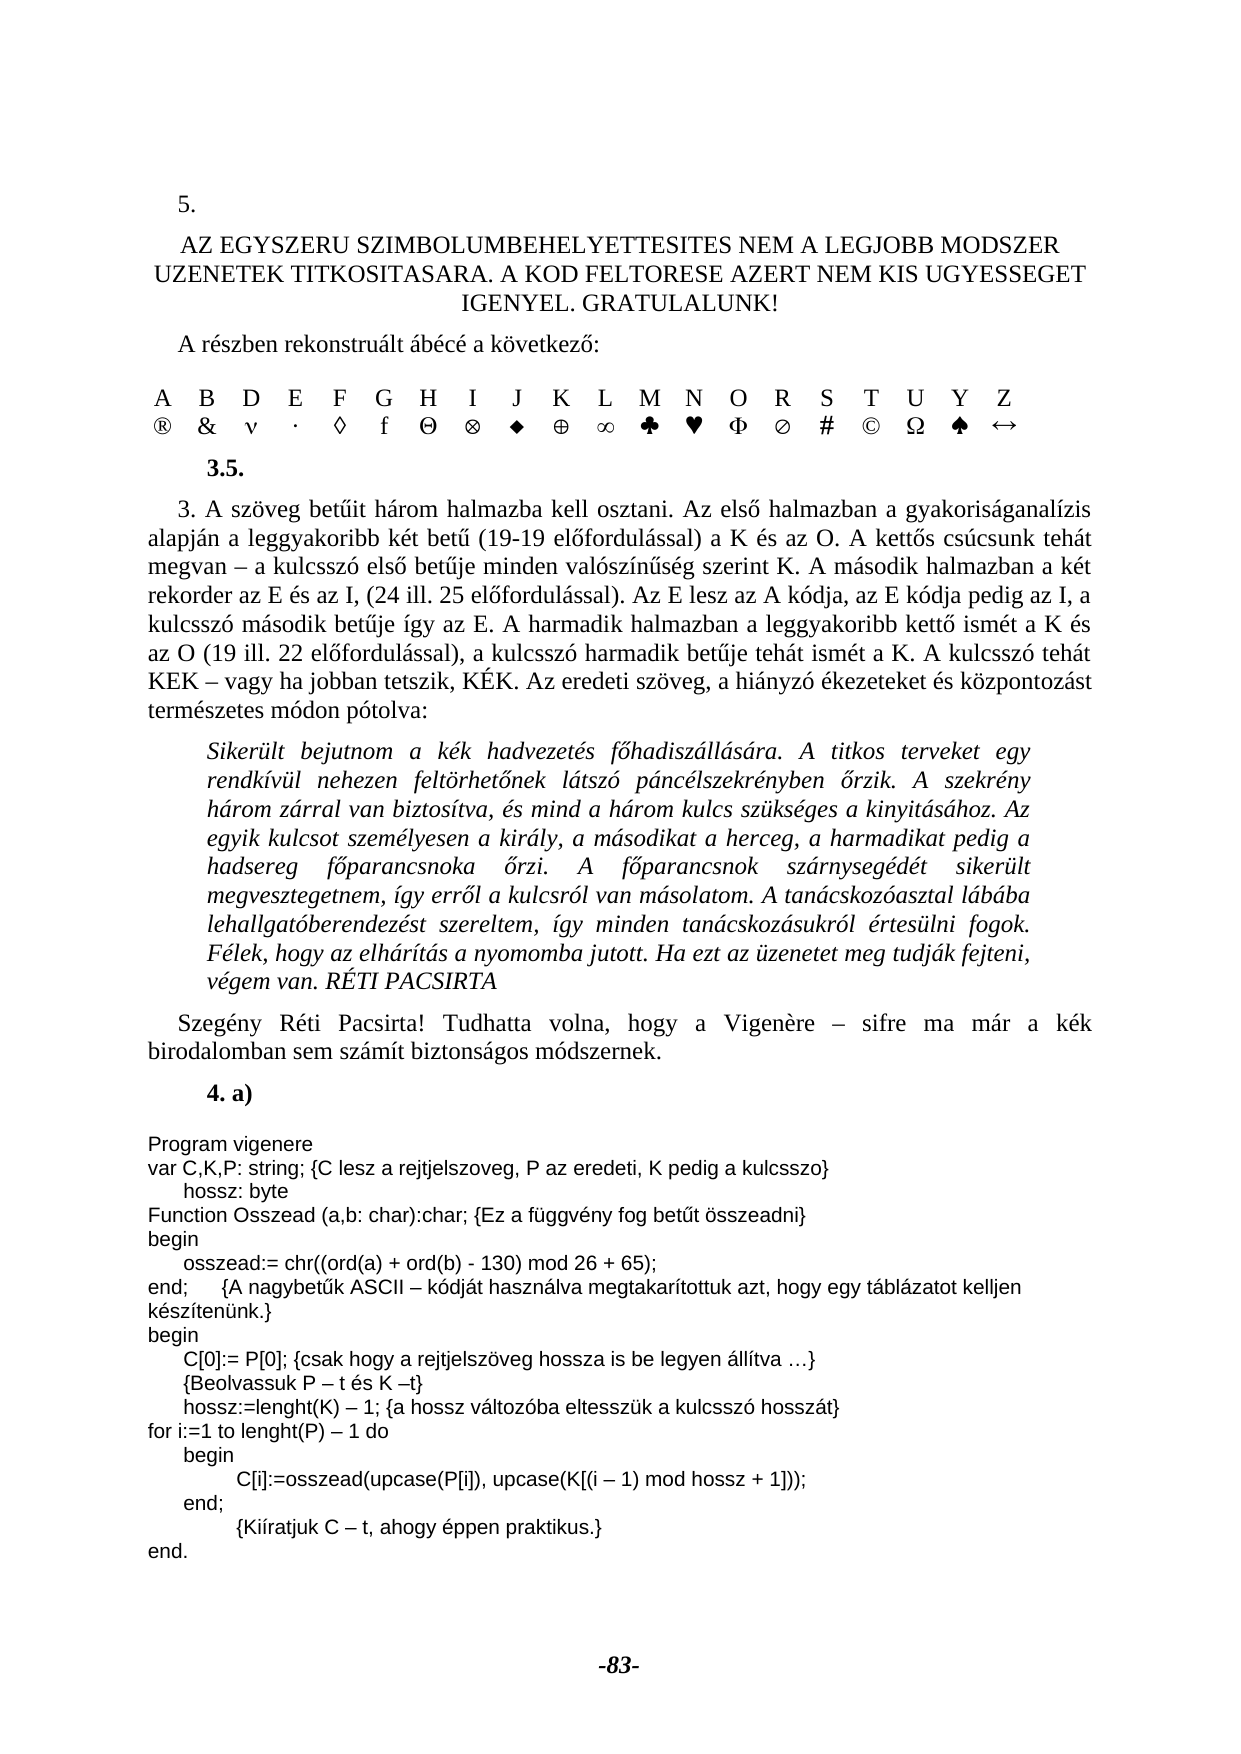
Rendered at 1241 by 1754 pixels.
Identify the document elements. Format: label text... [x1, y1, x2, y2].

text AZ EGYSZERU SZIMBOLUMBEHELYETTESITES NEM A LEGJOBB MODSZER UZENETEK TITKOSITASARA. A KOD FELTORESE AZERT NEM KIS UGYESSEGET IGENYEL. GRATULALUNK! [148, 230, 1093, 316]
text C[i]:=osszead(upcase(P[i]), upcase(K[(i – 1) mod hossz + 1])); [148, 1467, 1093, 1491]
text begin [148, 1323, 1093, 1347]
text for i:=1 to lenght(P) – 1 do [148, 1419, 1093, 1443]
text hossz: byte [148, 1179, 1093, 1203]
text {Beolvassuk P – t és K –t} [148, 1371, 1093, 1395]
text 5. [148, 189, 1093, 218]
text 3. A szöveg betűit három halmazba kell osztani. Az első halmazban a gyakoriságanalízis alapján a leggyakoribb két betű (19-19 előfordulással) a K és az O. A kettős csúcsunk tehát megvan – a kulcsszó első betűje minden valószínűség szerint K. A második halmazban a két rekorder az E és az I, (24 ill. 25 előfordulással). Az E lesz az A kódja, az E kódja pedig az I, a kulcsszó második betűje így az E. A harmadik halmazban a leggyakoribb kettő ismét a K és az O (19 ill. 22 előfordulással), a kulcsszó harmadik betűje tehát ismét a K. A kulcsszó tehát KEK – vagy ha jobban tetszik, KÉK. Az eredeti szöveg, a hiányzó ékezeteket és központozást természetes módon pótolva: [148, 494, 1093, 724]
text A B D E F G H I J K L M N O R S T U Y Z [148, 383, 1093, 411]
text var C,K,P: string; {C lesz a rejtjelszoveg, P az eredeti, K pedig a kulcsszo} [148, 1155, 1093, 1179]
text begin [148, 1443, 1093, 1467]
text 3.5. [148, 453, 1093, 481]
text Function Osszead (a,b: char):char; {Ez a függvény fog betűt összeadni} [148, 1203, 1093, 1227]
text Szegény Réti Pacsirta! Tudhatta volna, hogy a Vigenère – sifre ma már a kék birodalomban sem számít biztonságos módszernek. [148, 1008, 1093, 1065]
text end. [148, 1539, 1093, 1563]
text end; {A nagybetűk ASCII – kódját használva megtakarítottuk azt, hogy egy táblázatot kelljen készítenünk.} [148, 1275, 1093, 1323]
text Sikerült bejutnom a kék hadvezetés főhadiszállására. A titkos terveket egy rendkívül nehezen feltörhetőnek látszó páncélszekrényben őrzik. A szekrény három zárral van biztosítva, és mind a három kulcs szükséges a kinyitásához. Az egyik kulcsot személyesen a király, a másodikat a herceg, a harmadikat pedig a hadsereg főparancsnoka őrzi. A főparancsnok szárnysegédét sikerült megvesztegetnem, így erről a kulcsról van másolatom. A tanácskozóasztal lábába lehallgatóberendezést szereltem, így minden tanácskozásukról értesülni fogok. Félek, hogy az elhárítás a nyomomba jutott. Ha ezt az üzenetet meg tudják fejteni, végem van. RÉTI PACSIRTA [207, 736, 1033, 995]
text C[0]:= P[0]; {csak hogy a rejtjelszöveg hossza is be legyen állítva …} [148, 1347, 1093, 1371]
text A részben rekonstruált ábécé a következő: [148, 329, 1093, 358]
text ® &  ·  f               [148, 411, 1093, 440]
text Program vigenere [148, 1131, 1093, 1155]
text hossz:=lenght(K) – 1; {a hossz változóba eltesszük a kulcsszó hosszát} [148, 1395, 1093, 1419]
text end; [148, 1491, 1093, 1515]
text osszead:= chr((ord(a) + ord(b) - 130) mod 26 + 65); [148, 1251, 1093, 1275]
text 4. a) [148, 1078, 1093, 1106]
text begin [148, 1227, 1093, 1251]
text {Kiíratjuk C – t, ahogy éppen praktikus.} [148, 1515, 1093, 1539]
